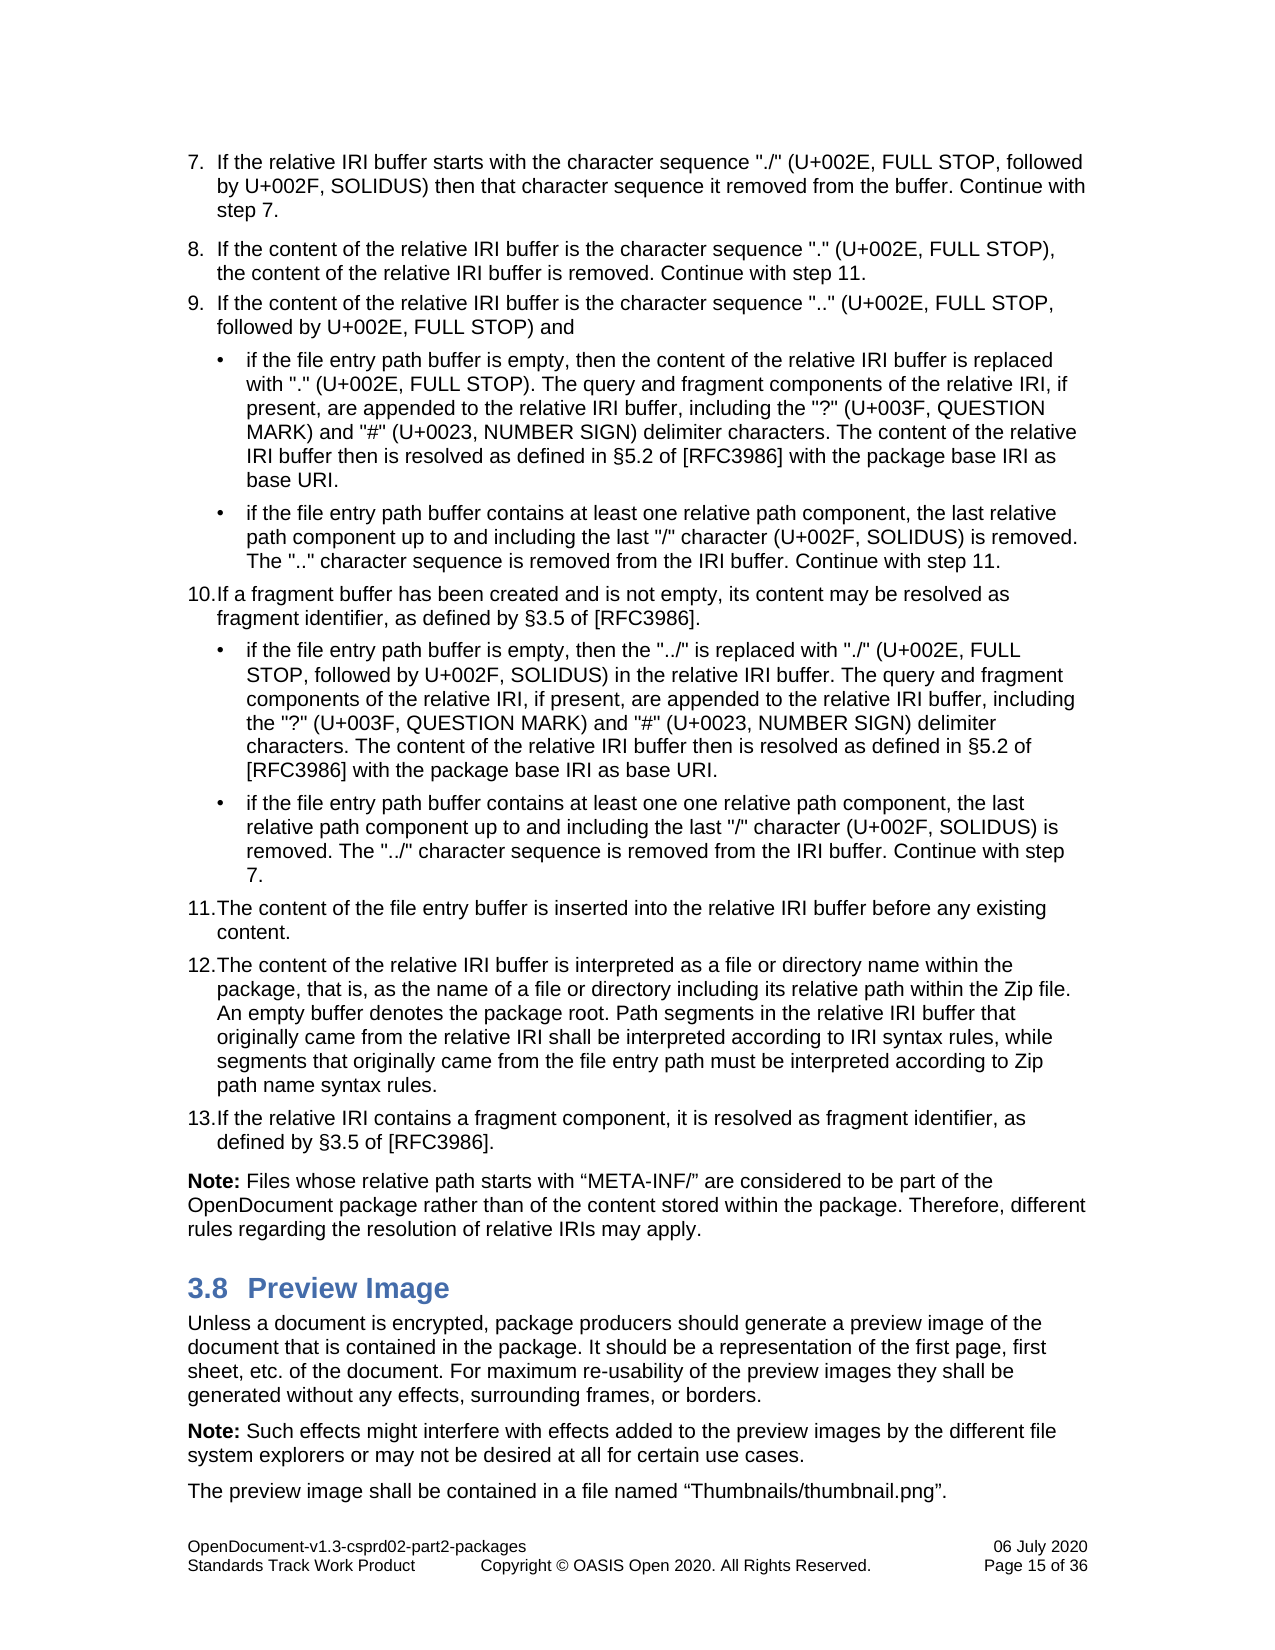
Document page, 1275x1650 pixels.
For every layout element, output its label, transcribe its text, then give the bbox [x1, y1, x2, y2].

list The content of the relative IRI buffer is interpreted as a file or directory name within the package, that is, as the name of a file or directory including its relative path within the Zip file. An empty buffer denotes the package root. Path segments in the relative IRI buffer that originally came from the relative IRI shall be interpreted according to IRI syntax rules, while segments that originally came from the file entry path must be interpreted according to Zip path name syntax rules. [187, 953, 1088, 1097]
list If the content of the relative IRI buffer is the character sequence ".." (U+002E, FULL STOP, followed by U+002E, FULL STOP) and [187, 291, 1088, 339]
list If the relative IRI contains a fragment component, it is resolved as fragment identifier, as defined by §3.5 of [RFC3986]. [187, 1106, 1088, 1153]
text Note: Such effects might interfere with effects added to the preview images by the different file system explorers or may not be desired at all for certain use cases. [187, 1419, 1088, 1467]
list If the content of the relative IRI buffer is the character sequence "." (U+002E, FULL STOP), the content of the relative IRI buffer is removed. Continue with step 11. [187, 237, 1088, 285]
list if the file entry path buffer contains at least one relative path component, the last relative path component up to and including the last "/" character (U+002F, SOLIDUS) is removed. The ".." character sequence is removed from the IRI buffer. Continue with step 11. [217, 501, 1088, 572]
text Note: Files whose relative path starts with “META-INF/” are considered to be part of the OpenDocument package rather than of the content stored within the package. Therefore, different rules regarding the resolution of relative IRIs may apply. [187, 1168, 1088, 1240]
list If a fragment buffer has been created and is not empty, its content may be resolved as fragment identifier, as defined by §3.5 of [RFC3986]. [187, 581, 1088, 629]
list if the file entry path buffer is empty, then the content of the relative IRI buffer is replaced with "." (U+002E, FULL STOP). The query and fragment components of the relative IRI, if present, are appended to the relative IRI buffer, including the "?" (U+003F, QUESTION MARK) and "#" (U+0023, NUMBER SIGN) delimiter characters. The content of the relative IRI buffer then is resolved as defined in §5.2 of [RFC3986] with the package base IRI as base URI. [217, 348, 1088, 492]
list The content of the file entry buffer is inserted into the relative IRI buffer before any existing content. [187, 896, 1088, 944]
list if the file entry path buffer contains at least one one relative path component, the last relative path component up to and including the last "/" character (U+002F, SOLIDUS) is removed. The "../" character sequence is removed from the IRI buffer. Continue with step 7. [217, 791, 1088, 887]
text Unless a document is encrypted, package producers should generate a preview image of the document that is contained in the package. It should be a representation of the first page, first sheet, etc. of the document. For maximum re-usability of the preview images they shall be generated without any effects, surrounding frames, or borders. [187, 1311, 1088, 1407]
list If the relative IRI buffer starts with the character sequence "./" (U+002E, FULL STOP, followed by U+002F, SOLIDUS) then that character sequence it removed from the buffer. Continue with step 7. [187, 150, 1088, 222]
list if the file entry path buffer is empty, then the "../" is replaced with "./" (U+002E, FULL STOP, followed by U+002F, SOLIDUS) in the relative IRI buffer. The query and fragment components of the relative IRI, if present, are appended to the relative IRI buffer, including the "?" (U+003F, QUESTION MARK) and "#" (U+0023, NUMBER SIGN) delimiter characters. The content of the relative IRI buffer then is resolved as defined in §5.2 of [RFC3986] with the package base IRI as base URI. [217, 638, 1088, 782]
subtitle Preview Image [187, 1271, 1088, 1305]
text The preview image shall be contained in a file named “Thumbnails/thumbnail.png”. [187, 1479, 1088, 1503]
